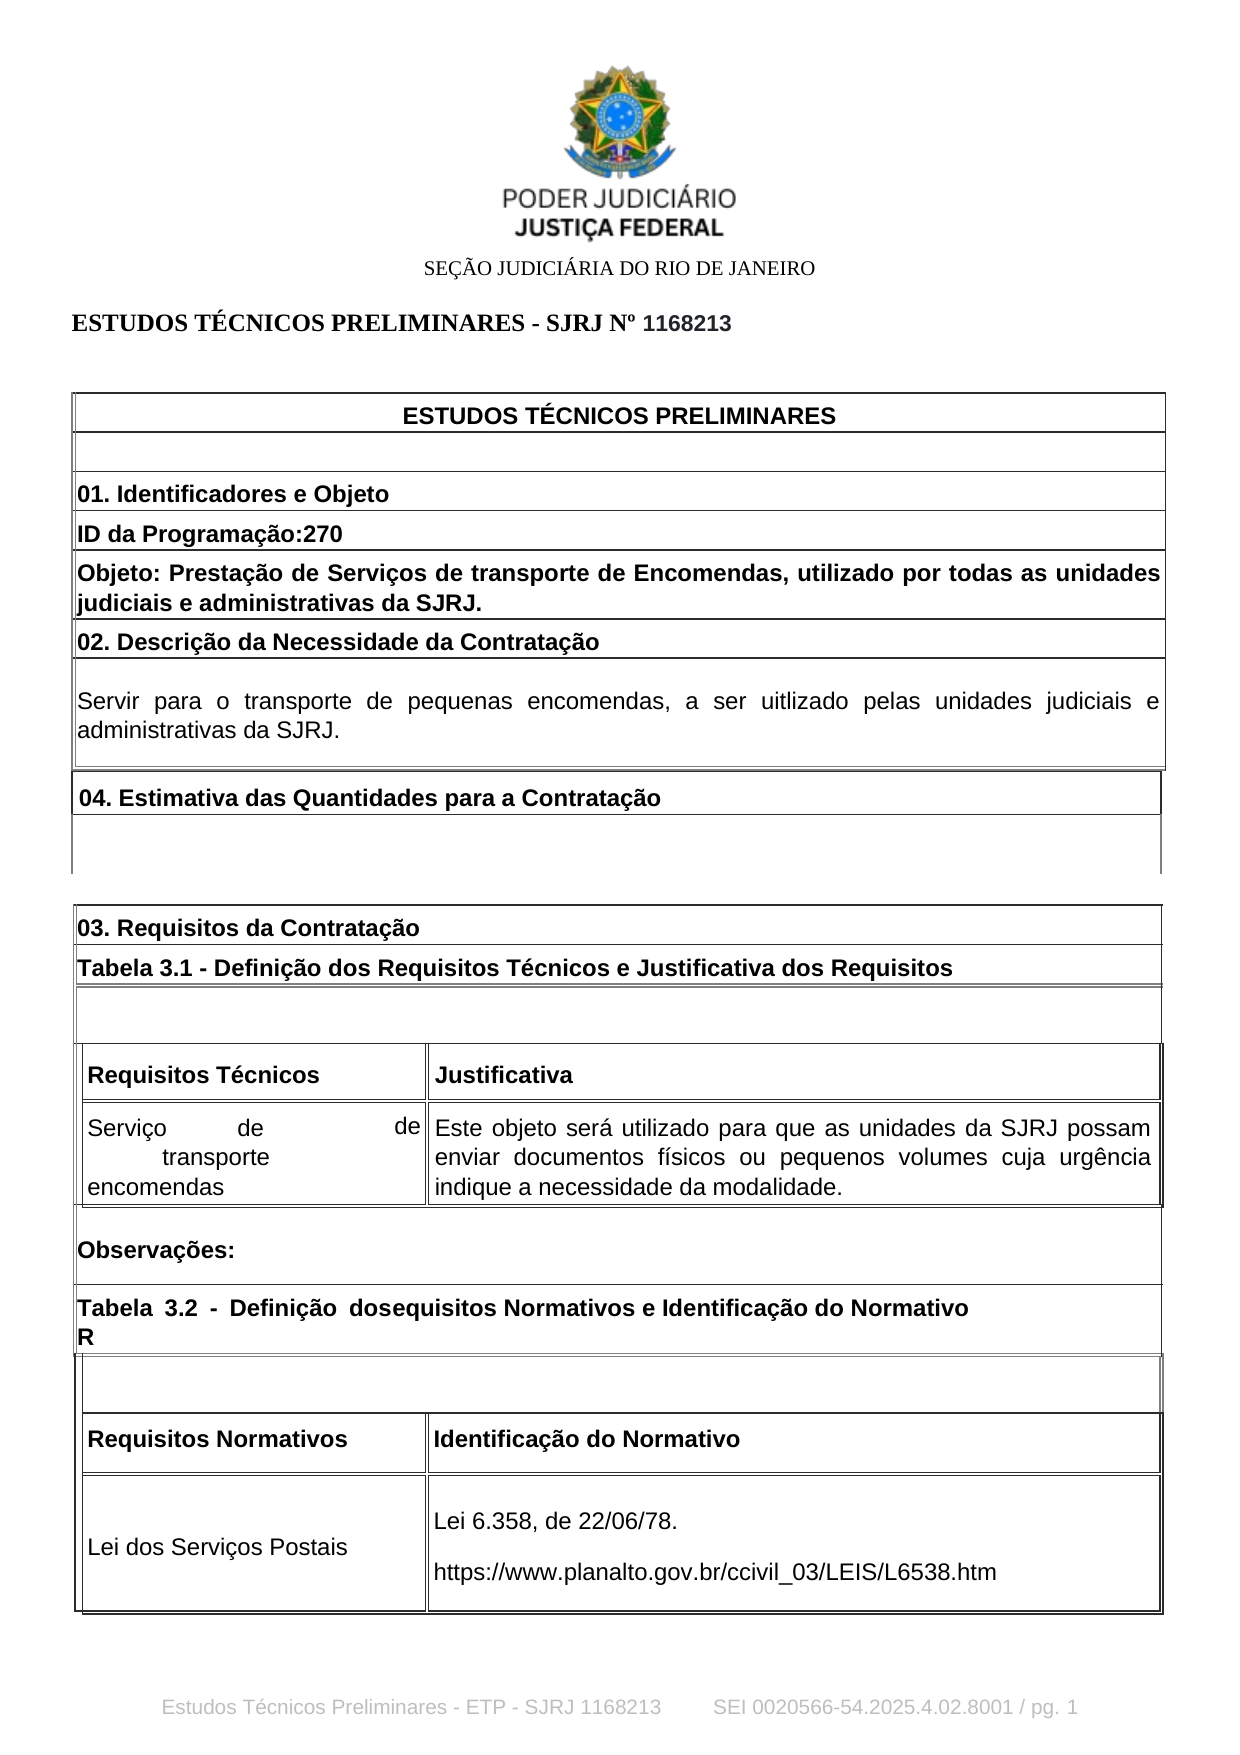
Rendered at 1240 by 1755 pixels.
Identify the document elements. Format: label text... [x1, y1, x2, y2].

table_cell [394, 1476, 425, 1610]
table_cell Objeto: Prestação de Serviços de transporte de Encomendas, utilizado por todas as unidades judiciais e administrativas da SJRJ. [76, 551, 1165, 618]
table_cell 02. Descrição da Necessidade da Contratação [76, 620, 1165, 657]
table_cell Requisitos Técnicos [83, 1044, 394, 1099]
table_cell [394, 1357, 427, 1412]
table_cell Justificativa [429, 1044, 1159, 1099]
table_header 03. Requisitos da Contratação [77, 906, 1161, 944]
table_cell [427, 1208, 1161, 1284]
table_cell Identificação do Normativo [429, 1414, 1159, 1471]
table_cell [76, 433, 1165, 471]
table_cell ID da Programação:270 [76, 511, 1165, 549]
table_cell Lei 6.358, de 22/06/78. https://www.planalto.gov.br/ccivil_03/LEIS/L6538.htm [429, 1476, 1159, 1610]
table_cell [394, 1414, 425, 1471]
table_cell [427, 1357, 1159, 1412]
table_cell Tabela 3.2 - Definição dos R [83, 1285, 394, 1352]
table_cell [77, 1205, 82, 1284]
table_cell Este objeto será utilizado para que as unidades da SJRJ possam enviar documentos físicos ou pequenos volumes cuja urgência indique a necessidade da modalidade. [429, 1103, 1159, 1204]
table_cell [394, 1208, 427, 1284]
table_cell [77, 1285, 82, 1300]
table_cell Observações: [83, 1208, 394, 1284]
table_cell [73, 815, 1160, 874]
table_cell Serviço de transporte encomendas [83, 1103, 394, 1204]
table_cell uisitos Normativos e Identificação do Normativo [427, 1285, 1161, 1352]
table_cell [77, 1044, 82, 1204]
table_cell [76, 1357, 82, 1610]
table_cell [77, 1302, 82, 1352]
table_header 04. Estimativa das Quantidades para a Contratação [73, 772, 1160, 813]
table_cell Lei dos Serviços Postais [83, 1476, 394, 1610]
table_cell Servir para o transporte de pequenas encomendas, a ser uitlizado pelas unidades judiciais e administrativas da SJRJ. [76, 659, 1165, 766]
table_cell 01. Identificadores e Objeto [76, 472, 1165, 510]
table_cell eq [394, 1285, 427, 1352]
table_cell Requisitos Normativos [83, 1414, 394, 1471]
table_cell [83, 1357, 394, 1412]
table_cell de [394, 1103, 425, 1204]
table_cell Tabela 3.1 - Definição dos Requisitos Técnicos e Justificativa dos Requisitos [77, 945, 1161, 983]
table_header ESTUDOS TÉCNICOS PRELIMINARES [76, 394, 1165, 431]
subtitle ESTUDOS TÉCNICOS PRELIMINARES - SJRJ Nº 1168213 [71, 308, 1163, 337]
table_cell [77, 988, 1161, 1042]
text SEÇÃO JUDICIÁRIA DO RIO DE JANEIRO [173, 103, 1066, 280]
table_cell [394, 1044, 425, 1099]
